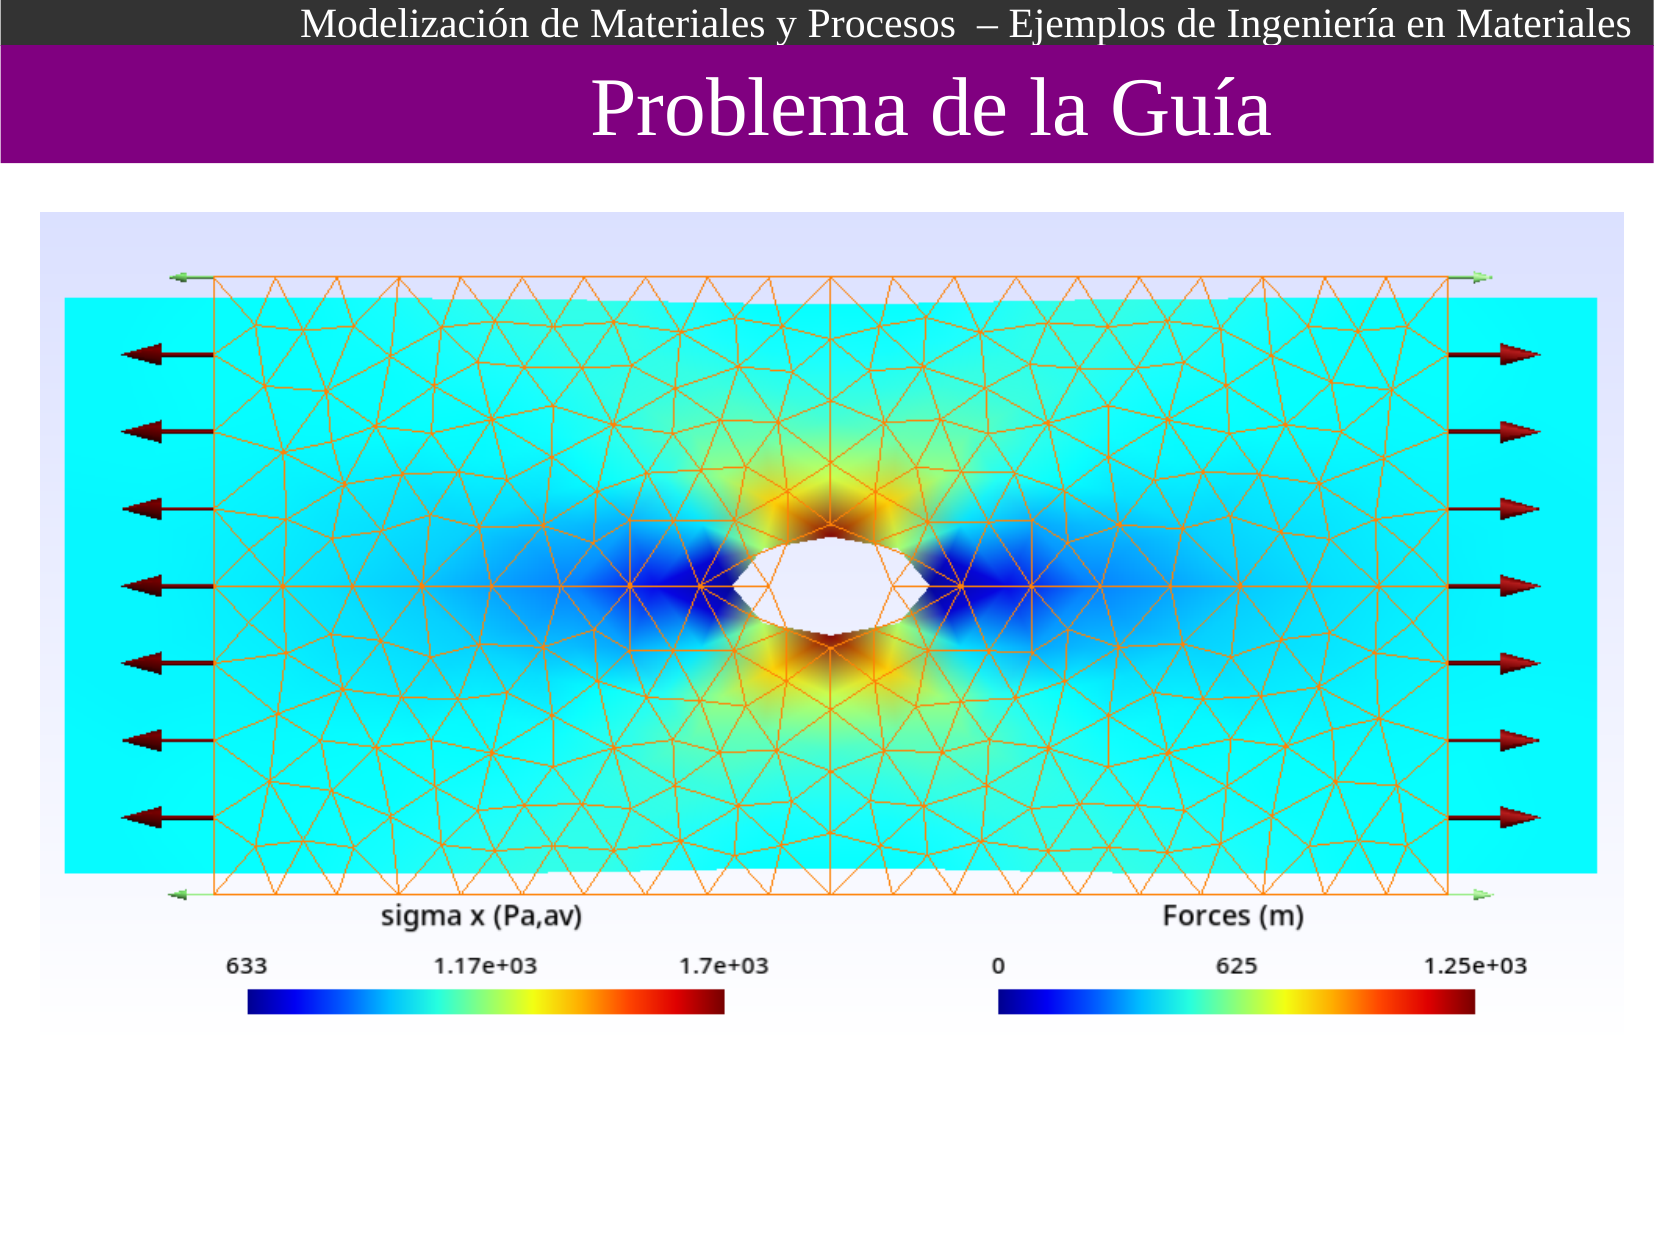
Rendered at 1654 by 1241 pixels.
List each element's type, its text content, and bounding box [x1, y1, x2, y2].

picture [40, 212, 1624, 1038]
text_box Problema de la Guía [230, 53, 1634, 168]
